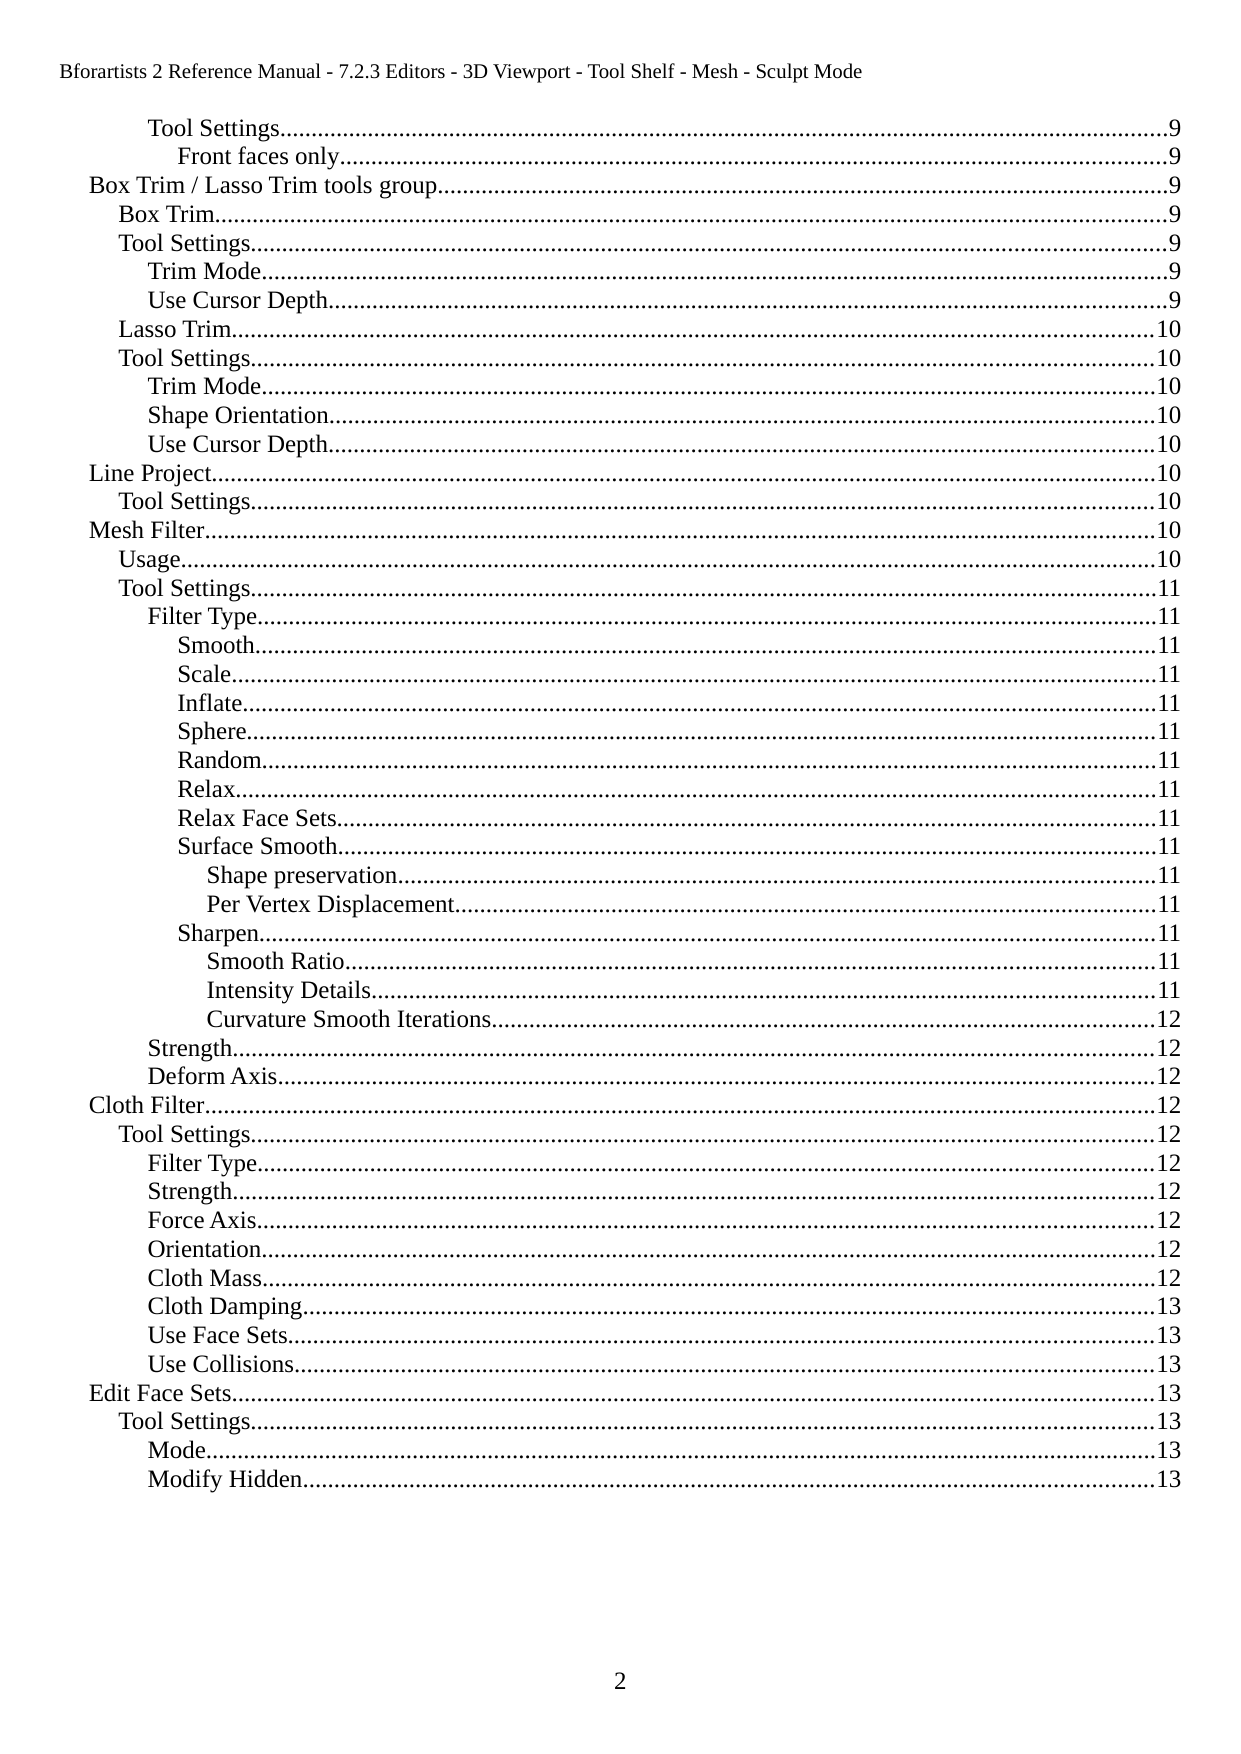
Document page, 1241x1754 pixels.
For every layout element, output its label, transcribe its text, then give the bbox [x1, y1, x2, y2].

text Shape Orientation 10 [147, 400, 1181, 429]
text Filter Type 12 [147, 1148, 1181, 1176]
text Edit Face Sets 13 [88, 1378, 1181, 1406]
text Inflate 11 [177, 688, 1181, 716]
text Strength 12 [147, 1033, 1181, 1061]
text Orientation 12 [147, 1234, 1181, 1263]
text Tool Settings 9 [118, 228, 1181, 256]
text Deform Axis 12 [147, 1061, 1181, 1090]
text Mode 13 [147, 1435, 1181, 1464]
text Line Project 10 [88, 458, 1181, 486]
text Relax 11 [177, 774, 1181, 803]
text Cloth Damping 13 [147, 1291, 1181, 1320]
text Relax Face Sets 11 [177, 803, 1181, 831]
text Box Trim 9 [118, 199, 1181, 228]
text Mesh Filter 10 [88, 515, 1181, 544]
text Use Cursor Depth 10 [147, 429, 1181, 458]
text Sphere 11 [177, 716, 1181, 745]
text Cloth Filter 12 [88, 1090, 1181, 1119]
text Trim Mode 10 [147, 371, 1181, 400]
text Filter Type 11 [147, 601, 1181, 630]
text Strength 12 [147, 1176, 1181, 1205]
text Box Trim / Lasso Trim tools group 9 [88, 170, 1181, 199]
text Tool Settings 12 [118, 1119, 1181, 1148]
text Modify Hidden 13 [147, 1464, 1181, 1493]
text Random 11 [177, 745, 1181, 774]
text Use Cursor Depth 9 [147, 285, 1181, 314]
text Sharpen 11 [177, 918, 1181, 946]
text Use Collisions 13 [147, 1349, 1181, 1378]
text Per Vertex Displacement 11 [206, 889, 1181, 918]
text Smooth Ratio 11 [206, 946, 1181, 975]
text Use Face Sets 13 [147, 1320, 1181, 1349]
text Surface Smooth 11 [177, 831, 1181, 860]
text Lasso Trim 10 [118, 314, 1181, 343]
text Smooth 11 [177, 630, 1181, 659]
text Front faces only 9 [177, 141, 1181, 170]
text Intensity Details 11 [206, 975, 1181, 1004]
text Tool Settings 10 [118, 486, 1181, 515]
text Cloth Mass 12 [147, 1263, 1181, 1291]
text Tool Settings 10 [118, 343, 1181, 371]
text Tool Settings 9 [147, 113, 1181, 141]
text Tool Settings 13 [118, 1406, 1181, 1435]
text Usage 10 [118, 544, 1181, 573]
text Trim Mode 9 [147, 256, 1181, 285]
text Force Axis 12 [147, 1205, 1181, 1234]
text Curvature Smooth Iterations 12 [206, 1004, 1181, 1033]
text Scale 11 [177, 659, 1181, 688]
text Shape preservation 11 [206, 860, 1181, 889]
text Tool Settings 11 [118, 573, 1181, 601]
